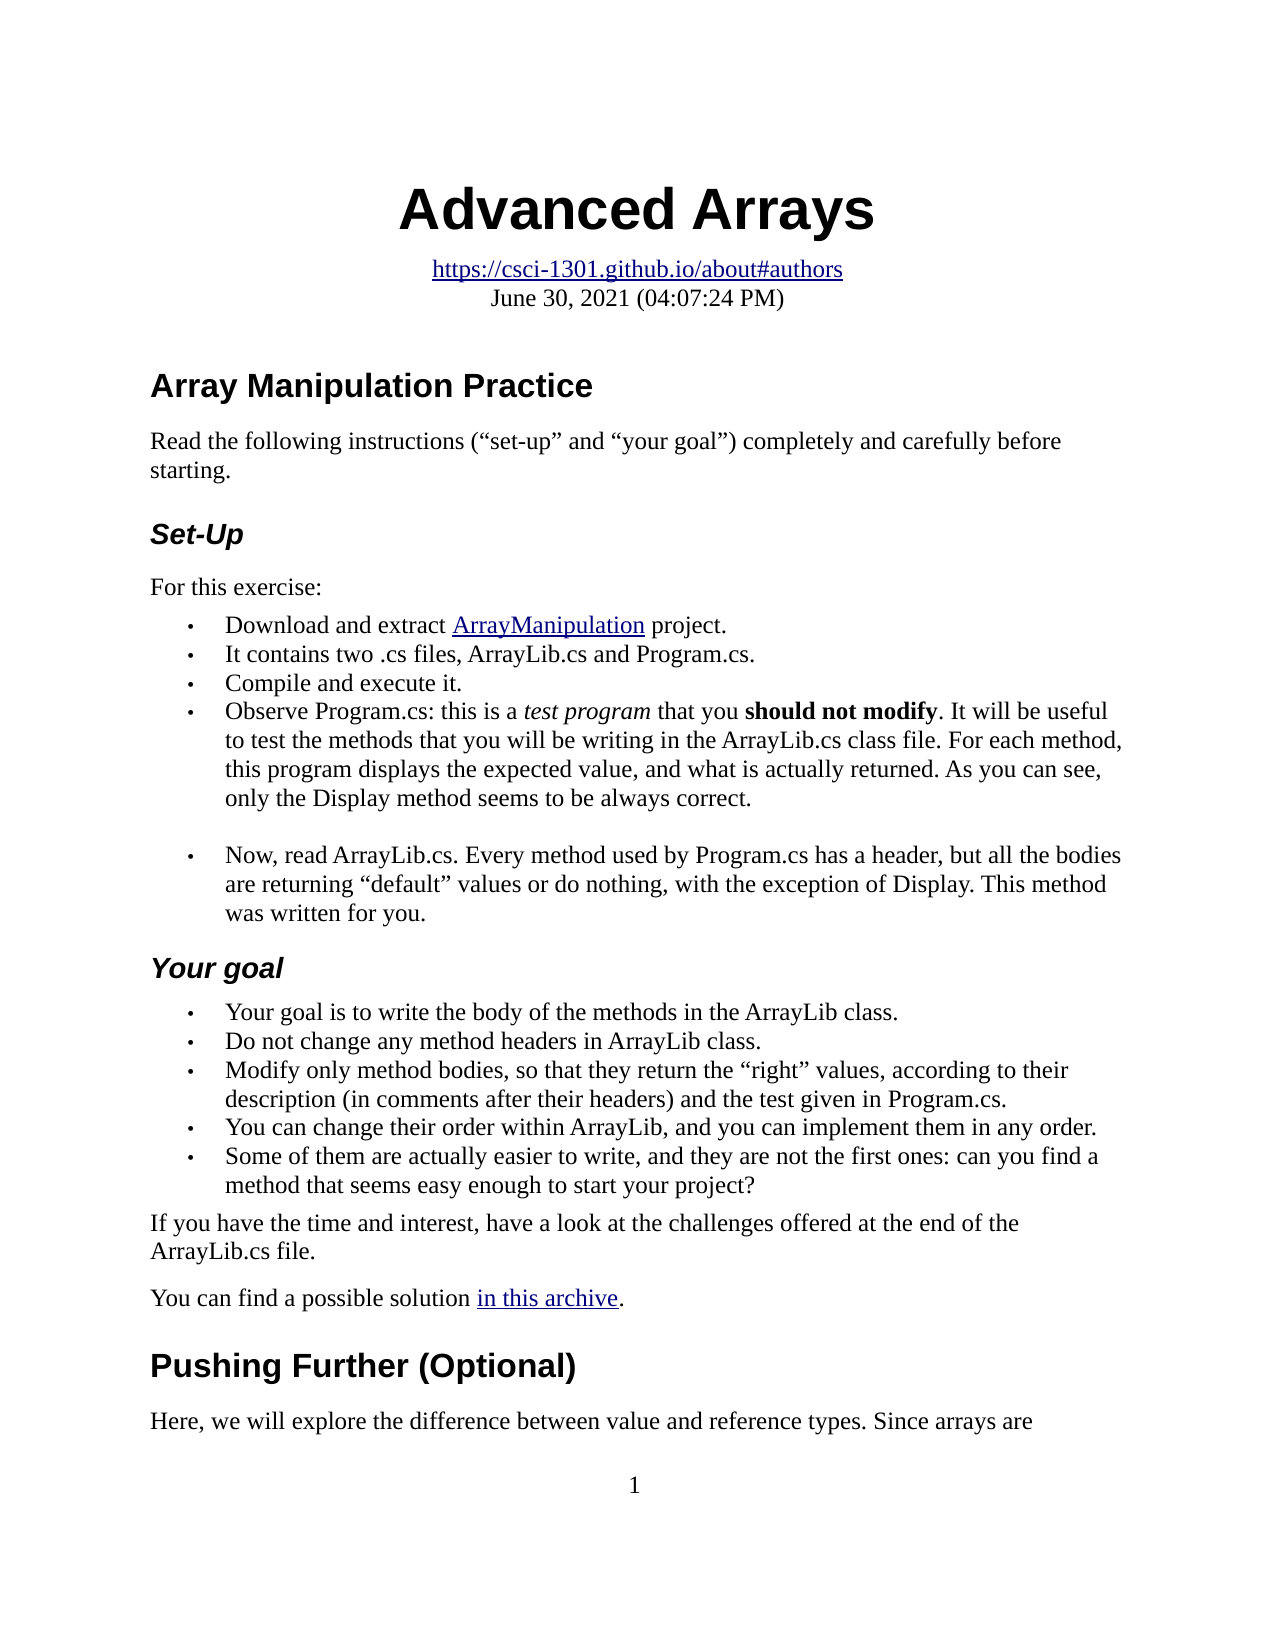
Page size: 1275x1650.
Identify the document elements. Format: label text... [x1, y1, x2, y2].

list Compile and execute it. [187, 668, 1125, 696]
list You can change their order within ArrayLib, and you can implement them in any order. [187, 1112, 1125, 1141]
subtitle Pushing Further (Optional) [150, 1346, 1125, 1384]
list Some of them are actually easier to write, and they are not the first ones: can you find a method that seems easy enough to start your project? [187, 1141, 1125, 1199]
text For this exercise: [150, 572, 1125, 601]
text Read the following instructions (“set-up” and “your goal”) completely and carefully before starting. [150, 426, 1125, 483]
list Download and extract ArrayManipulation project. [187, 610, 1125, 639]
list Your goal is to write the body of the methods in the ArrayLib class. [187, 997, 1125, 1026]
list Observe Program.cs: this is a test program that you should not modify. It will be useful to test the methods that you will be writing in the ArrayLib.cs class file. For each method, this program displays the expected value, and what is actually returned. As you can see, only the Display method seems to be always correct. [187, 696, 1125, 840]
text June 30, 2021 (04:07:24 PM) [150, 283, 1125, 312]
text If you have the time and interest, have a look at the challenges offered at the end of the ArrayLib.cs file. [150, 1208, 1125, 1265]
subtitle Array Manipulation Practice [150, 366, 1125, 404]
title Advanced Arrays [150, 175, 1125, 242]
subtitle Your goal [150, 951, 1125, 985]
list Do not change any method headers in ArrayLib class. [187, 1026, 1125, 1055]
text You can find a possible solution in this archive. [150, 1283, 1125, 1312]
list Now, read ArrayLib.cs. Every method used by Program.cs has a header, but all the bodies are returning “default” values or do nothing, with the exception of Display. This method was written for you. [187, 840, 1125, 926]
list It contains two .cs files, ArrayLib.cs and Program.cs. [187, 639, 1125, 668]
text Here, we will explore the difference between value and reference types. Since arrays are [150, 1406, 1125, 1434]
text https://csci-1301.github.io/about#authors [150, 254, 1125, 283]
subtitle Set-Up [150, 517, 1125, 551]
list Modify only method bodies, so that they return the “right” values, according to their description (in comments after their headers) and the test given in Program.cs. [187, 1055, 1125, 1112]
